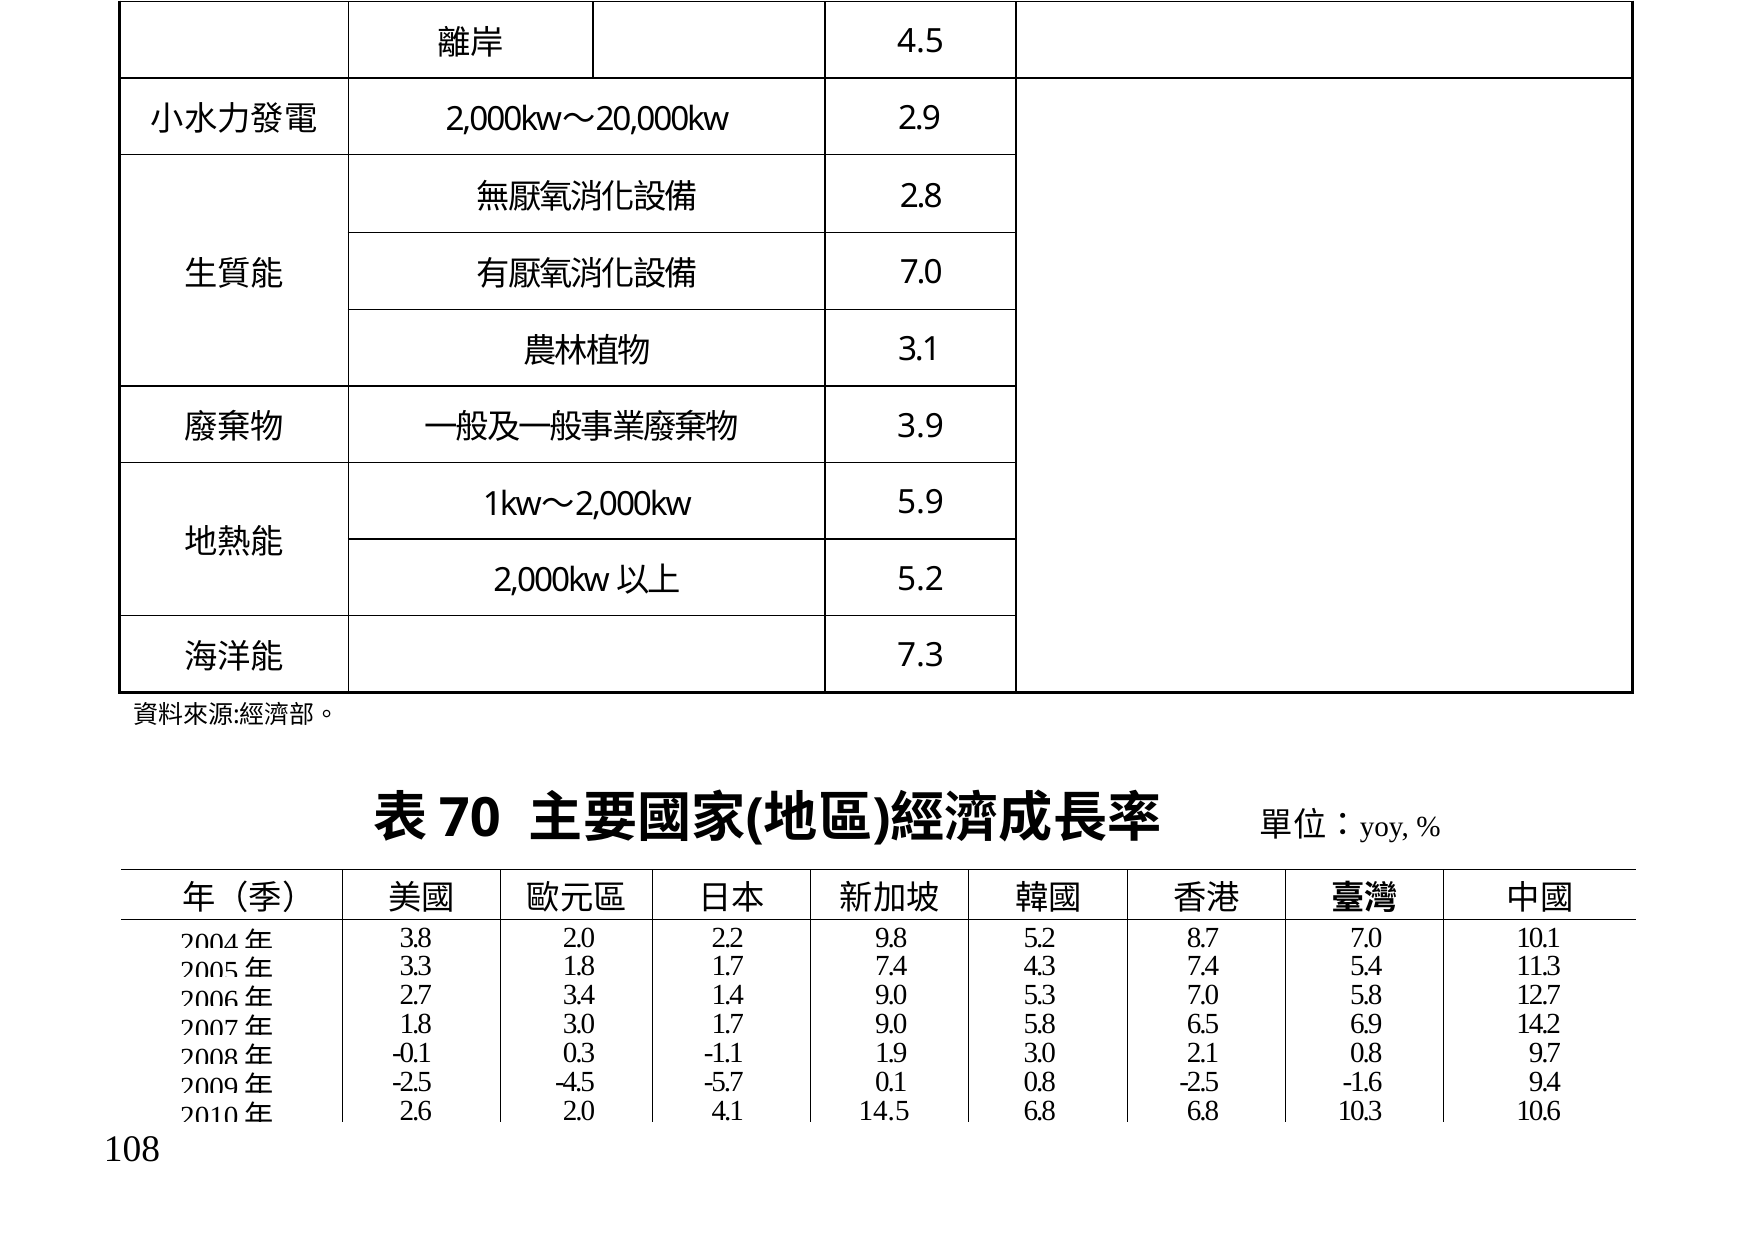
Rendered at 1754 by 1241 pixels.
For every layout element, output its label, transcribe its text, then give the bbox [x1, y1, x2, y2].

table_cell 農林植物 [349, 310, 824, 385]
table_cell 2,000kw以上 [349, 540, 824, 615]
table_cell 3.1 [826, 310, 1015, 385]
table_header 韓國 [969, 870, 1127, 919]
table_cell 5.8 [1286, 977, 1443, 1006]
table_cell 地熱能 [121, 463, 348, 615]
table_cell 7.0 [826, 233, 1015, 308]
table_cell 7.0 [1128, 977, 1285, 1006]
table_cell 3.3 [343, 948, 500, 977]
table_cell 1.7 [653, 1006, 810, 1035]
table_cell 9.0 [811, 977, 968, 1006]
table_cell 1.9 [811, 1035, 968, 1064]
table_cell [594, 2, 824, 77]
table_cell 5.9 [826, 463, 1015, 538]
text 資料來源:經濟部。 [103, 694, 1639, 732]
table_cell 0.8 [969, 1064, 1127, 1093]
table_cell 3.4 [501, 977, 652, 1006]
table_header 中國 [1444, 870, 1636, 919]
table_cell 2008年 [121, 1035, 342, 1064]
table_cell -2.5 [1128, 1064, 1285, 1093]
table_cell 3.0 [501, 1006, 652, 1035]
table_cell 1.7 [653, 948, 810, 977]
table_cell 3.8 [343, 920, 500, 948]
table_cell 9.4 [1444, 1064, 1636, 1093]
table_cell 廢棄物 [121, 387, 348, 462]
table_cell -1.6 [1286, 1064, 1443, 1093]
table_cell 2009年 [121, 1064, 342, 1093]
table_cell 0.8 [1286, 1035, 1443, 1064]
table_cell 4.3 [969, 948, 1127, 977]
table_cell -4.5 [501, 1064, 652, 1093]
table_cell 9.7 [1444, 1035, 1636, 1064]
table_cell 小水力發電 [121, 79, 348, 154]
table_cell 離岸 [349, 2, 592, 77]
table_cell 3.0 [969, 1035, 1127, 1064]
table_cell 2010年 [121, 1093, 342, 1122]
table_cell 有厭氧消化設備 [349, 233, 824, 308]
table_cell 12.7 [1444, 977, 1636, 1006]
table_header 歐元區 [501, 870, 652, 919]
table_cell 7.0 [1286, 920, 1443, 948]
table_cell 1.4 [653, 977, 810, 1006]
table_cell 2.0 [501, 1093, 652, 1122]
table_cell 3.9 [826, 387, 1015, 462]
table_cell 14.5 [811, 1093, 968, 1122]
table_cell 2006年 [121, 977, 342, 1006]
table_cell 2.2 [653, 920, 810, 948]
table_cell 14.2 [1444, 1006, 1636, 1035]
table_cell -5.7 [653, 1064, 810, 1093]
table_cell 4.1 [653, 1093, 810, 1122]
table_cell 2004年 [121, 920, 342, 948]
table_cell 11.3 [1444, 948, 1636, 977]
table_cell 2,000kw～20,000kw [349, 79, 824, 154]
table_cell 6.9 [1286, 1006, 1443, 1035]
table_cell -1.1 [653, 1035, 810, 1064]
table_header 年（季） [121, 870, 342, 919]
table_header 日本 [653, 870, 810, 919]
table_cell 7.4 [1128, 948, 1285, 977]
table_header 香港 [1128, 870, 1285, 919]
table_cell 10.3 [1286, 1093, 1443, 1122]
table_cell 生質能 [121, 155, 348, 385]
table_cell 6.8 [969, 1093, 1127, 1122]
table_cell 0.1 [811, 1064, 968, 1093]
table_cell -2.5 [343, 1064, 500, 1093]
table_header 美國 [343, 870, 500, 919]
table_cell 9.0 [811, 1006, 968, 1035]
table_cell 2.0 [501, 920, 652, 948]
table_cell 2.9 [826, 79, 1015, 154]
table_cell 5.4 [1286, 948, 1443, 977]
table_cell 8.7 [1128, 920, 1285, 948]
table_cell 5.2 [826, 540, 1015, 615]
table_cell 1.8 [501, 948, 652, 977]
table_cell 10.6 [1444, 1093, 1636, 1122]
table_header 臺灣 [1286, 870, 1443, 919]
table_cell 海洋能 [121, 616, 348, 691]
table_cell 一般及一般事業廢棄物 [349, 387, 824, 462]
table_cell 1kw～2,000kw [349, 463, 824, 538]
table_cell 2.8 [826, 155, 1015, 232]
table_cell 7.3 [826, 616, 1015, 691]
table_cell -0.1 [343, 1035, 500, 1064]
table_cell 2005年 [121, 948, 342, 977]
table_cell 5.8 [969, 1006, 1127, 1035]
text 表70 主要國家(地區)經濟成長率 單位：yoy, % [103, 757, 1639, 869]
table_cell 1.8 [343, 1006, 500, 1035]
table_cell 9.8 [811, 920, 968, 948]
table_cell 2.1 [1128, 1035, 1285, 1064]
table_cell [349, 616, 824, 691]
table_cell 0.3 [501, 1035, 652, 1064]
table_header 新加坡 [811, 870, 968, 919]
table_cell 4.5 [826, 2, 1015, 77]
table_cell 2007年 [121, 1006, 342, 1035]
table_cell 5.2 [969, 920, 1127, 948]
table_cell 2.6 [343, 1093, 500, 1122]
table_cell 6.8 [1128, 1093, 1285, 1122]
table_cell 無厭氧消化設備 [349, 155, 824, 232]
table_cell 6.5 [1128, 1006, 1285, 1035]
table_cell 2.7 [343, 977, 500, 1006]
table_cell [1017, 79, 1631, 691]
table_cell 5.3 [969, 977, 1127, 1006]
table_cell 7.4 [811, 948, 968, 977]
table_cell 10.1 [1444, 920, 1636, 948]
